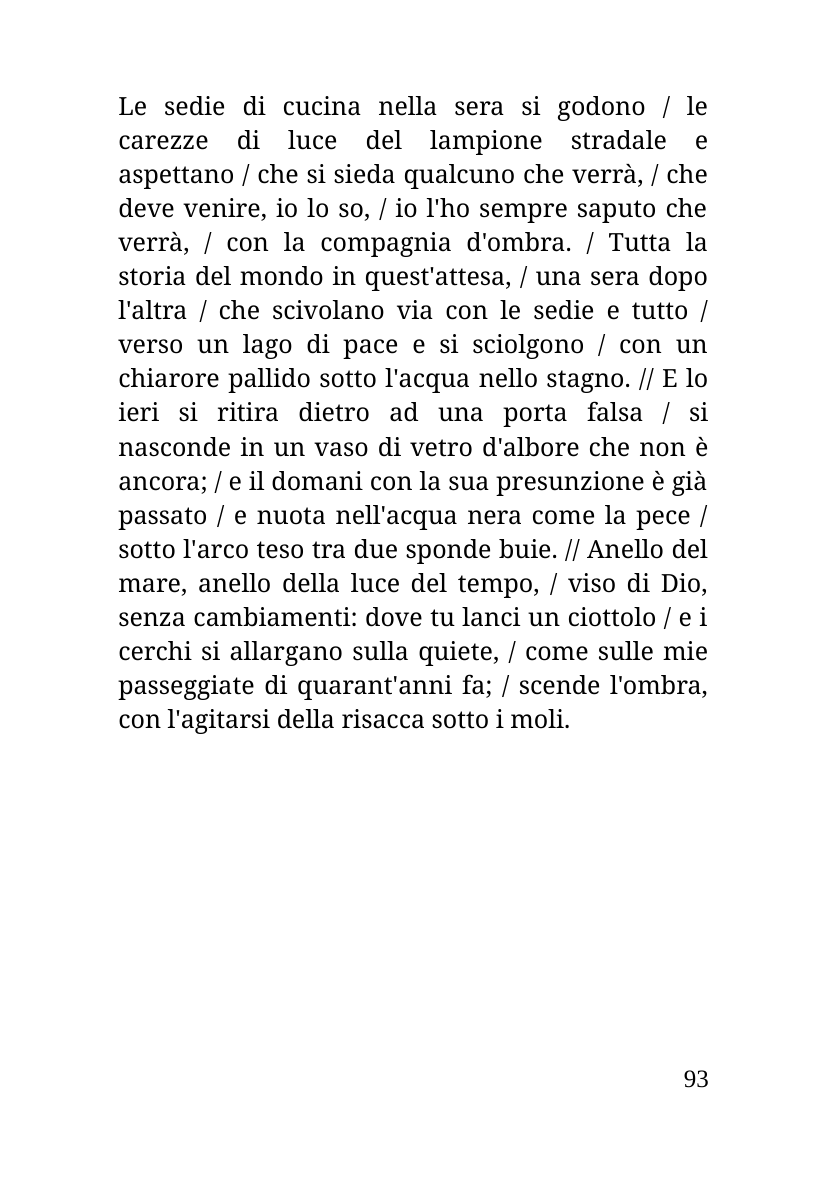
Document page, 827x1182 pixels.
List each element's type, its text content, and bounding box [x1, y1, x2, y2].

text Le sedie di cucina nella sera si godono / le carezze di luce del lampione stradale e aspettano / che si sieda qualcuno che verrà, / che deve venire, io lo so, / io l'ho sempre saputo che verrà, / con la compagnia d'ombra. / Tutta la storia del mondo in quest'attesa, / una sera dopo l'altra / che scivolano via con le sedie e tutto / verso un lago di pace e si sciolgono / con un chiarore pallido sotto l'acqua nello stagno. // E lo ieri si ritira dietro ad una porta falsa / si nasconde in un vaso di vetro d'albore che non è ancora; / e il domani con la sua presunzione è già passato / e nuota nell'acqua nera come la pece / sotto l'arco teso tra due sponde buie. // Anello del mare, anello della luce del tempo, / viso di Dio, senza cambiamenti: dove tu lanci un ciottolo / e i cerchi si allargano sulla quiete, / come sulle mie passeggiate di quarant'anni fa; / scende l'ombra, con l'agitarsi della risacca sotto i moli. [118, 88, 709, 736]
